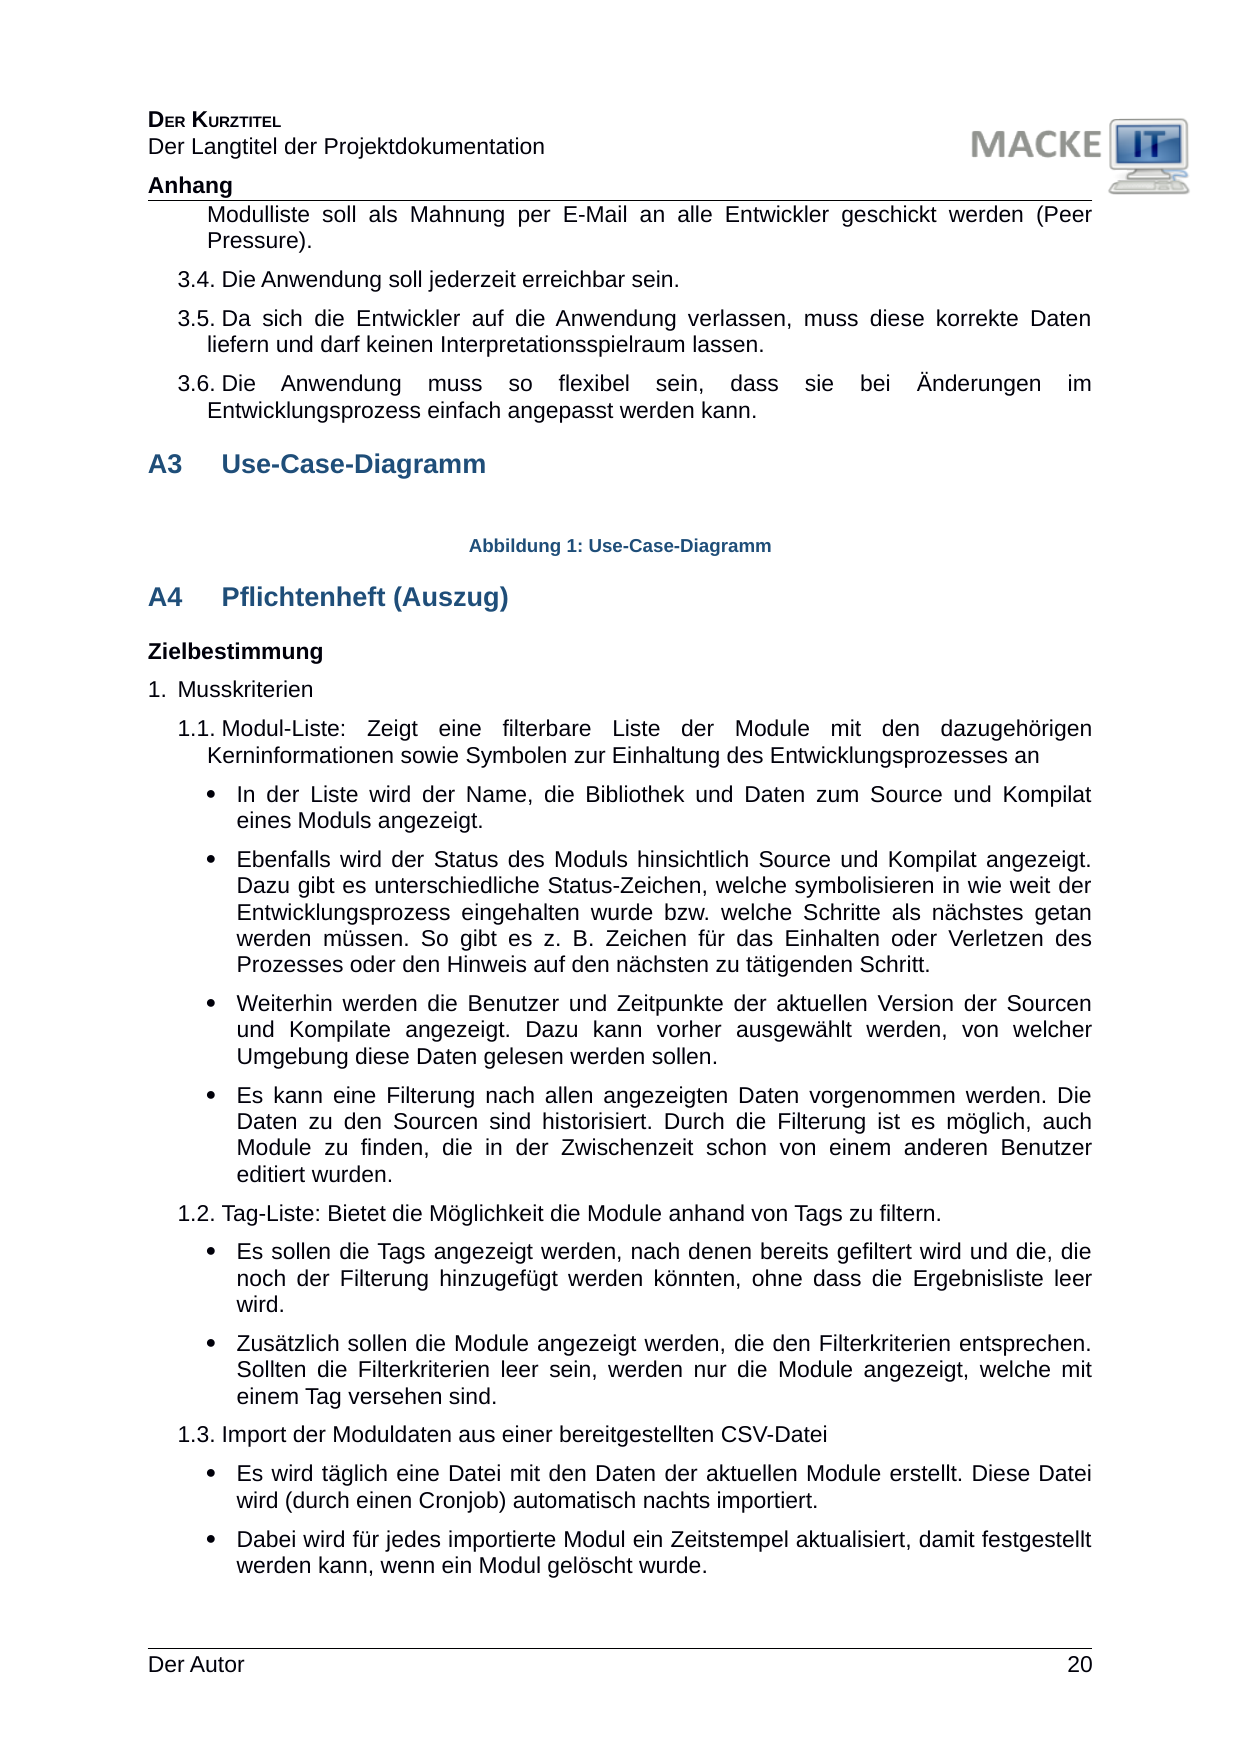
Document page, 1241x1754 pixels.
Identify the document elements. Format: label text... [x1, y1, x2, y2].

list Pflichtenheft (Auszug) [148, 581, 1092, 613]
list Ebenfalls wird der Status des Moduls hinsichtlich Source und Kompilat angezeigt. Dazu gibt es unterschiedliche Status-Zeichen, welche symbolisieren in wie weit der Entwicklungsprozess eingehalten wurde bzw. welche Schritte als nächstes getan werden müssen. So gibt es z. B. Zeichen für das Einhalten oder Verletzen des Prozesses oder den Hinweis auf den nächsten zu tätigenden Schritt. [207, 846, 1092, 977]
list Musskriterien [148, 676, 1092, 703]
list Weiterhin werden die Benutzer und Zeitpunkte der aktuellen Version der Sourcen und Kompilate angezeigt. Dazu kann vorher ausgewählt werden, von welcher Umgebung diese Daten gelesen werden sollen. [207, 990, 1092, 1069]
list Es wird täglich eine Datei mit den Daten der aktuellen Module erstellt. Diese Datei wird (durch einen Cronjob) automatisch nachts importiert. [207, 1460, 1092, 1513]
list Modulliste soll als Mahnung per E-Mail an alle Entwickler geschickt werden (Peer Pressure). [177, 201, 1092, 254]
list Zusätzlich sollen die Module angezeigt werden, die den Filterkriterien entsprechen. Sollten die Filterkriterien leer sein, werden nur die Module angezeigt, welche mit einem Tag versehen sind. [207, 1330, 1092, 1409]
list In der Liste wird der Name, die Bibliothek und Daten zum Source und Kompilat eines Moduls angezeigt. [207, 781, 1092, 833]
list Tag-Liste: Bietet die Möglichkeit die Module anhand von Tags zu filtern. [177, 1199, 1092, 1226]
list Modul-Liste: Zeigt eine filterbare Liste der Module mit den dazugehörigen Kerninformationen sowie Symbolen zur Einhaltung des Entwicklungsprozesses an [177, 715, 1092, 768]
list Die Anwendung soll jederzeit erreichbar sein. [177, 266, 1092, 293]
list Import der Moduldaten aus einer bereitgestellten CSV-Datei [177, 1421, 1092, 1448]
list Es kann eine Filterung nach allen angezeigten Daten vorgenommen werden. Die Daten zu den Sourcen sind historisiert. Durch die Filterung ist es möglich, auch Module zu finden, die in der Zwischenzeit schon von einem anderen Benutzer editiert wurden. [207, 1082, 1092, 1187]
picture [959, 106, 1197, 201]
list Zielbestimmung [148, 638, 1092, 664]
list Die Anwendung muss so flexibel sein, dass sie bei Änderungen im Entwicklungsprozess einfach angepasst werden kann. [177, 370, 1092, 423]
list Use-Case-Diagramm [148, 448, 1092, 479]
text Abbildung 1: Use-Case-Diagramm [148, 535, 1092, 556]
list Es sollen die Tags angezeigt werden, nach denen bereits gefiltert wird und die, die noch der Filterung hinzugefügt werden könnten, ohne dass die Ergebnisliste leer wird. [207, 1238, 1092, 1317]
list Da sich die Entwickler auf die Anwendung verlassen, muss diese korrekte Daten liefern und darf keinen Interpretationsspielraum lassen. [177, 305, 1092, 358]
list Dabei wird für jedes importierte Modul ein Zeitstempel aktualisiert, damit festgestellt werden kann, wenn ein Modul gelöscht wurde. [207, 1526, 1092, 1578]
